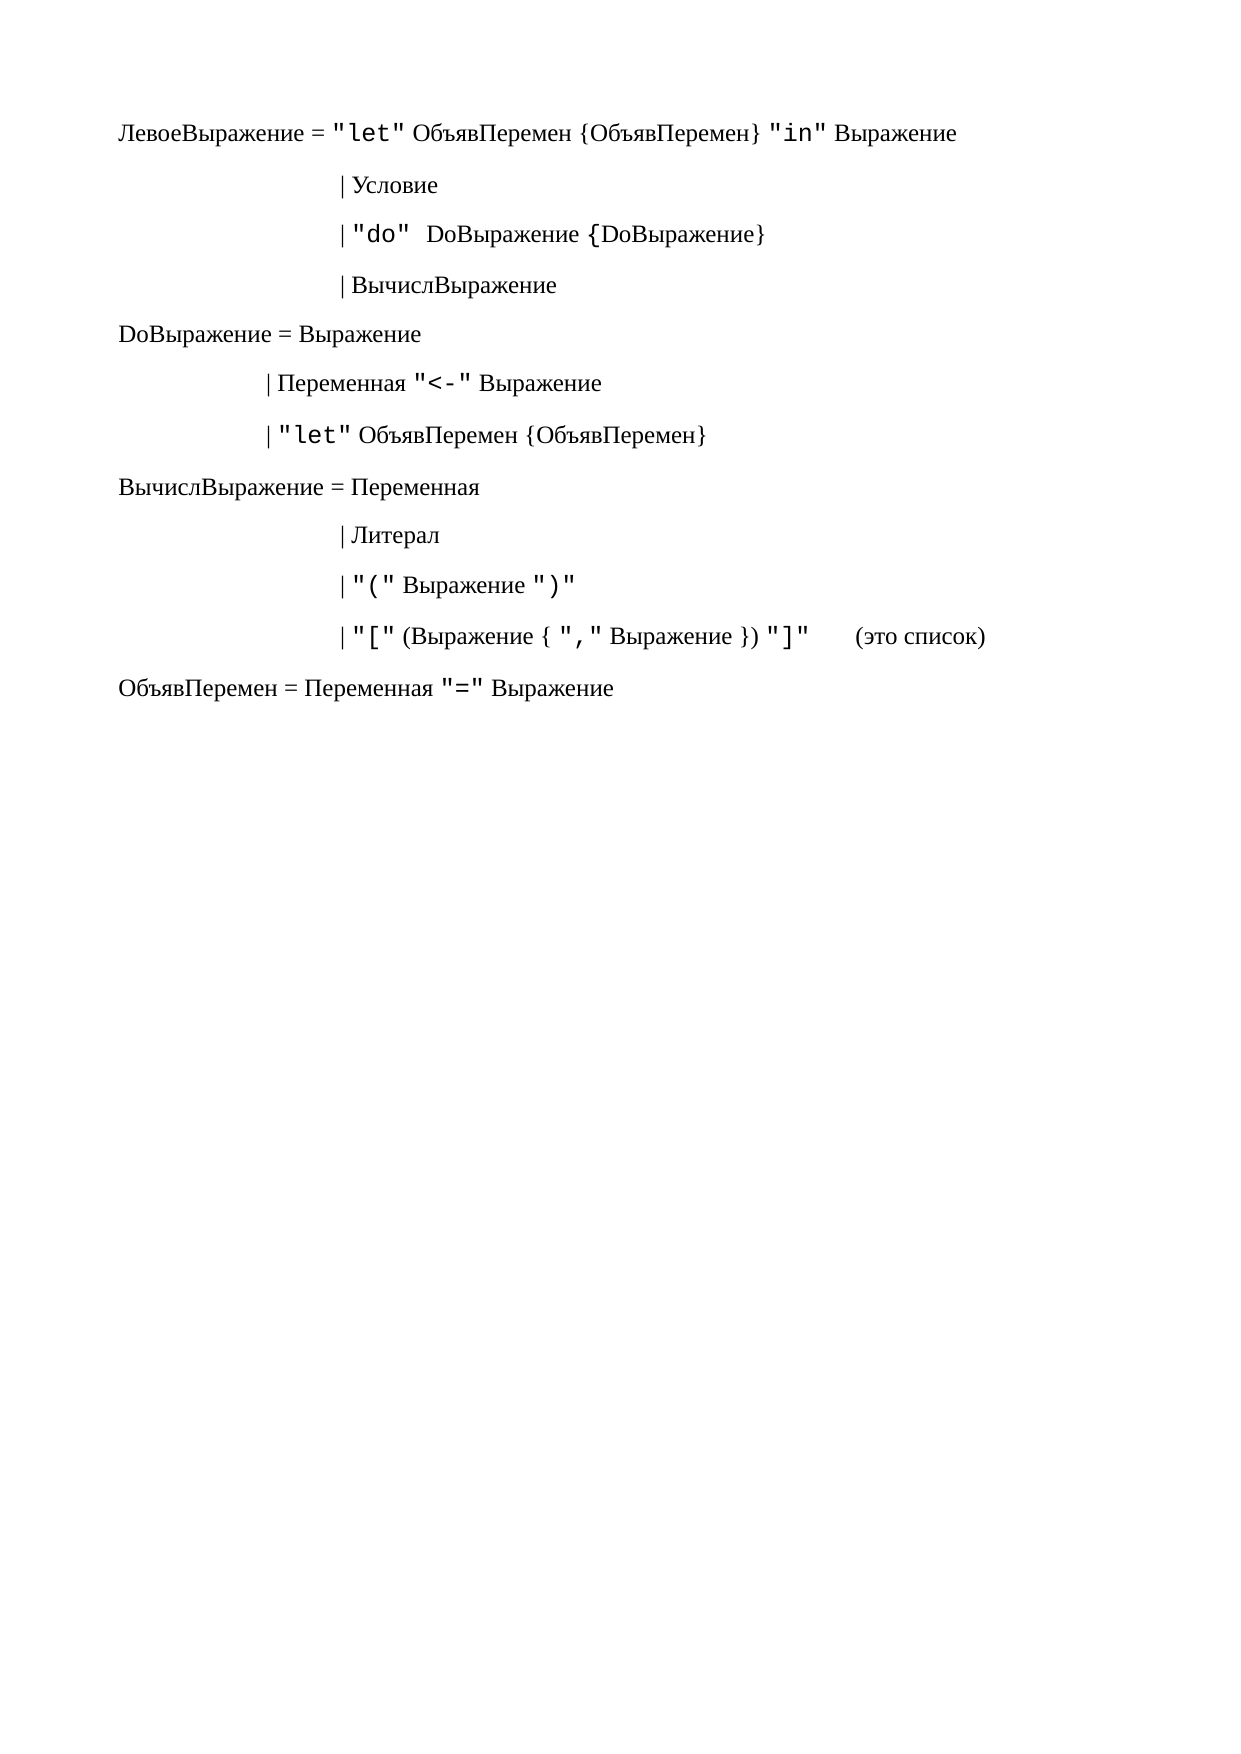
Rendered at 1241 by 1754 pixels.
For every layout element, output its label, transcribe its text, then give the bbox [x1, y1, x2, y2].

text ОбъявПеремен = Переменная "=" Выражение [118, 673, 1122, 704]
text | Условие [118, 170, 1122, 198]
text DoВыражение = Выражение [118, 319, 1122, 348]
text | Переменная "<-" Выражение [118, 368, 1122, 399]
text | "let" ОбъявПеремен {ОбъявПеремен} [118, 420, 1122, 451]
text | Литерал [118, 521, 1122, 549]
text ВычислВыражение = Переменная [118, 472, 1122, 500]
text ЛевоеВыражение = "let" ОбъявПеремен {ОбъявПеремен} "in" Выражение [118, 118, 1122, 149]
text | "do" DoВыражение {DoВыражение} [118, 219, 1122, 249]
text | "(" Выражение ")" [118, 570, 1122, 601]
text | ВычислВыражение [118, 270, 1122, 299]
text | "[" (Выражение { "," Выражение }) "]" (это список) [118, 621, 1122, 652]
